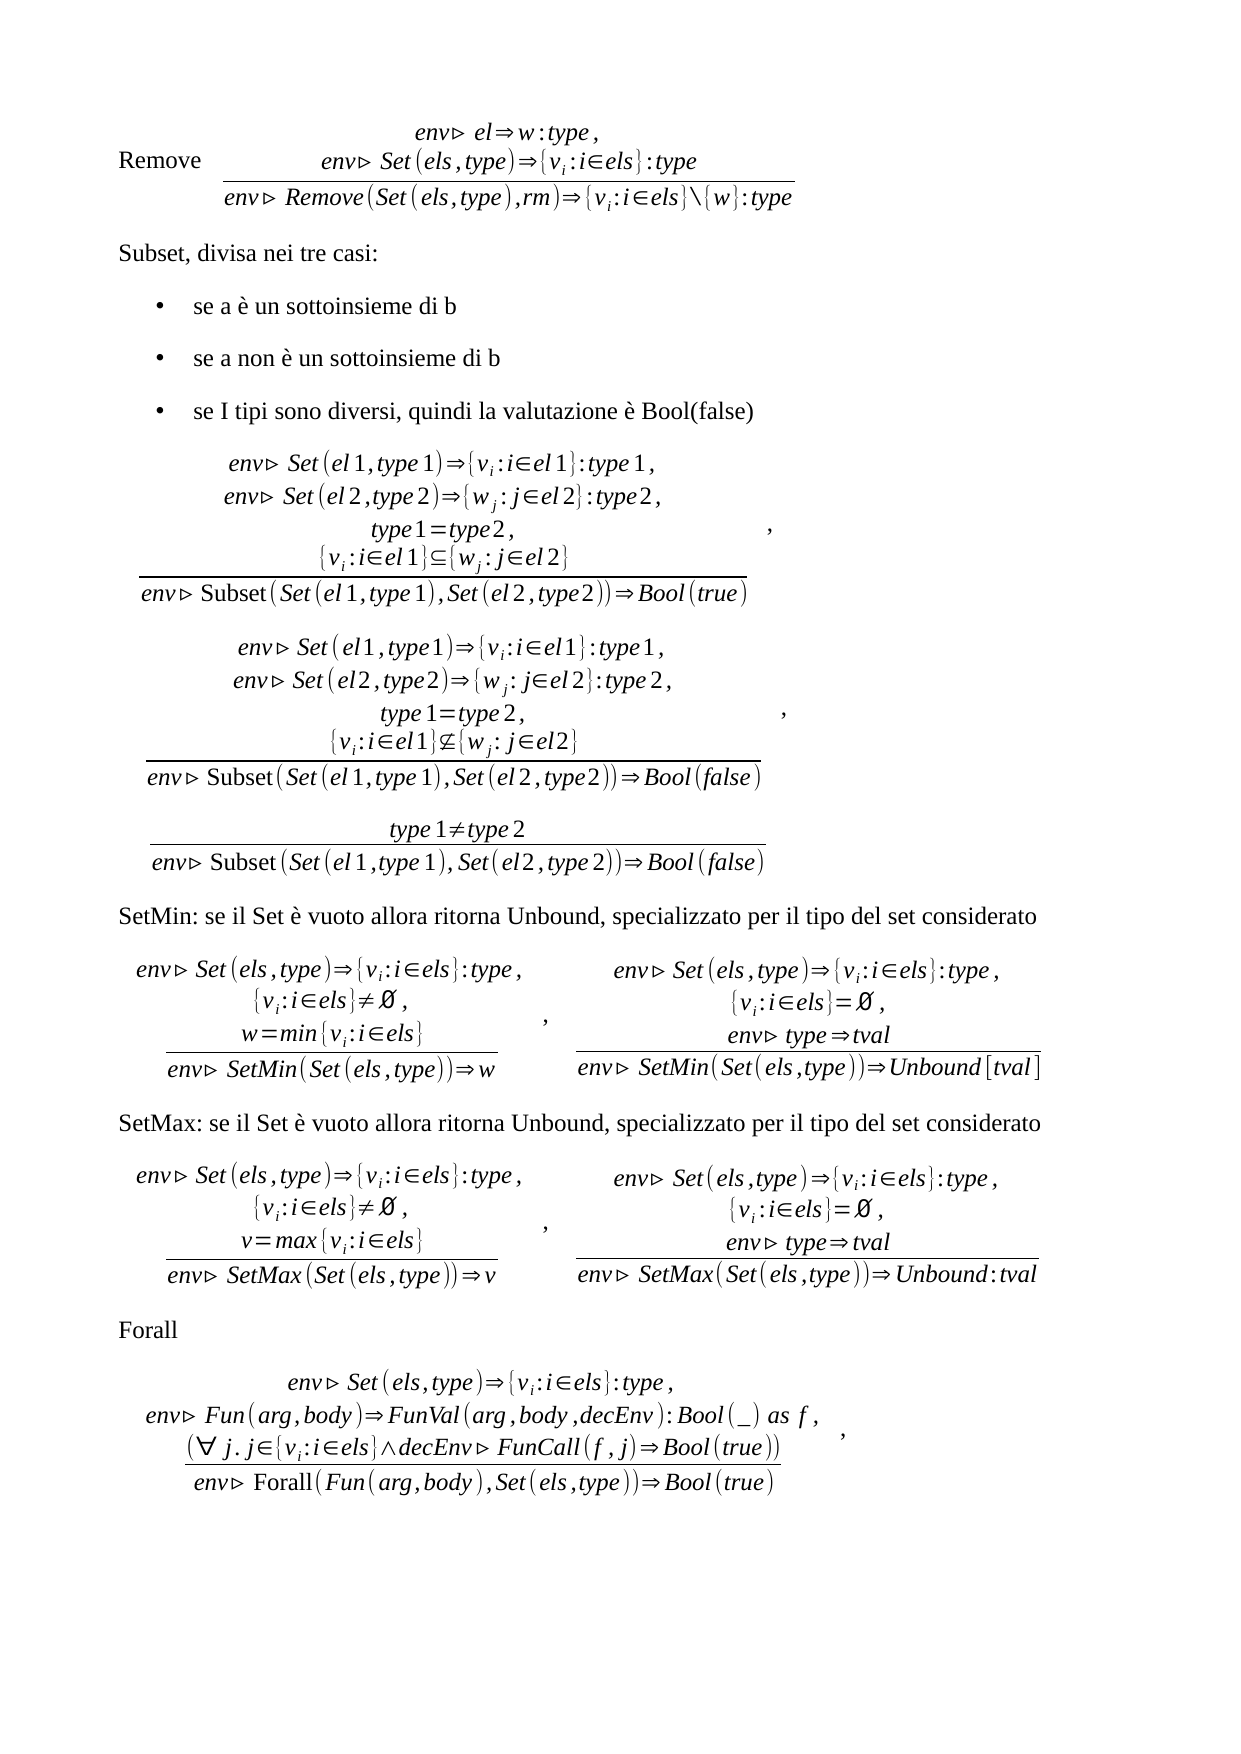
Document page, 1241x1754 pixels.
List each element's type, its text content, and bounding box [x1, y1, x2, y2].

text , [118, 632, 1122, 792]
text , [118, 953, 1122, 1084]
list se I tipi sono diversi, quindi la valutazione è Bool(false) [156, 396, 1122, 424]
text SetMax: se il Set è vuoto allora ritorna Unbound, specializzato per il tipo del set considerato [118, 1108, 1122, 1137]
list se a è un sottoinsieme di b [156, 291, 1122, 319]
text , [118, 448, 1122, 608]
text SetMin: se il Set è vuoto allora ritorna Unbound, specializzato per il tipo del set considerato [118, 901, 1122, 930]
text Remove [118, 118, 1122, 214]
list se a non è un sottoinsieme di b [156, 343, 1122, 372]
text , [118, 1367, 1122, 1497]
text Subset, divisa nei tre casi: [118, 238, 1122, 267]
text Forall [118, 1315, 1122, 1344]
text , [118, 1160, 1122, 1291]
